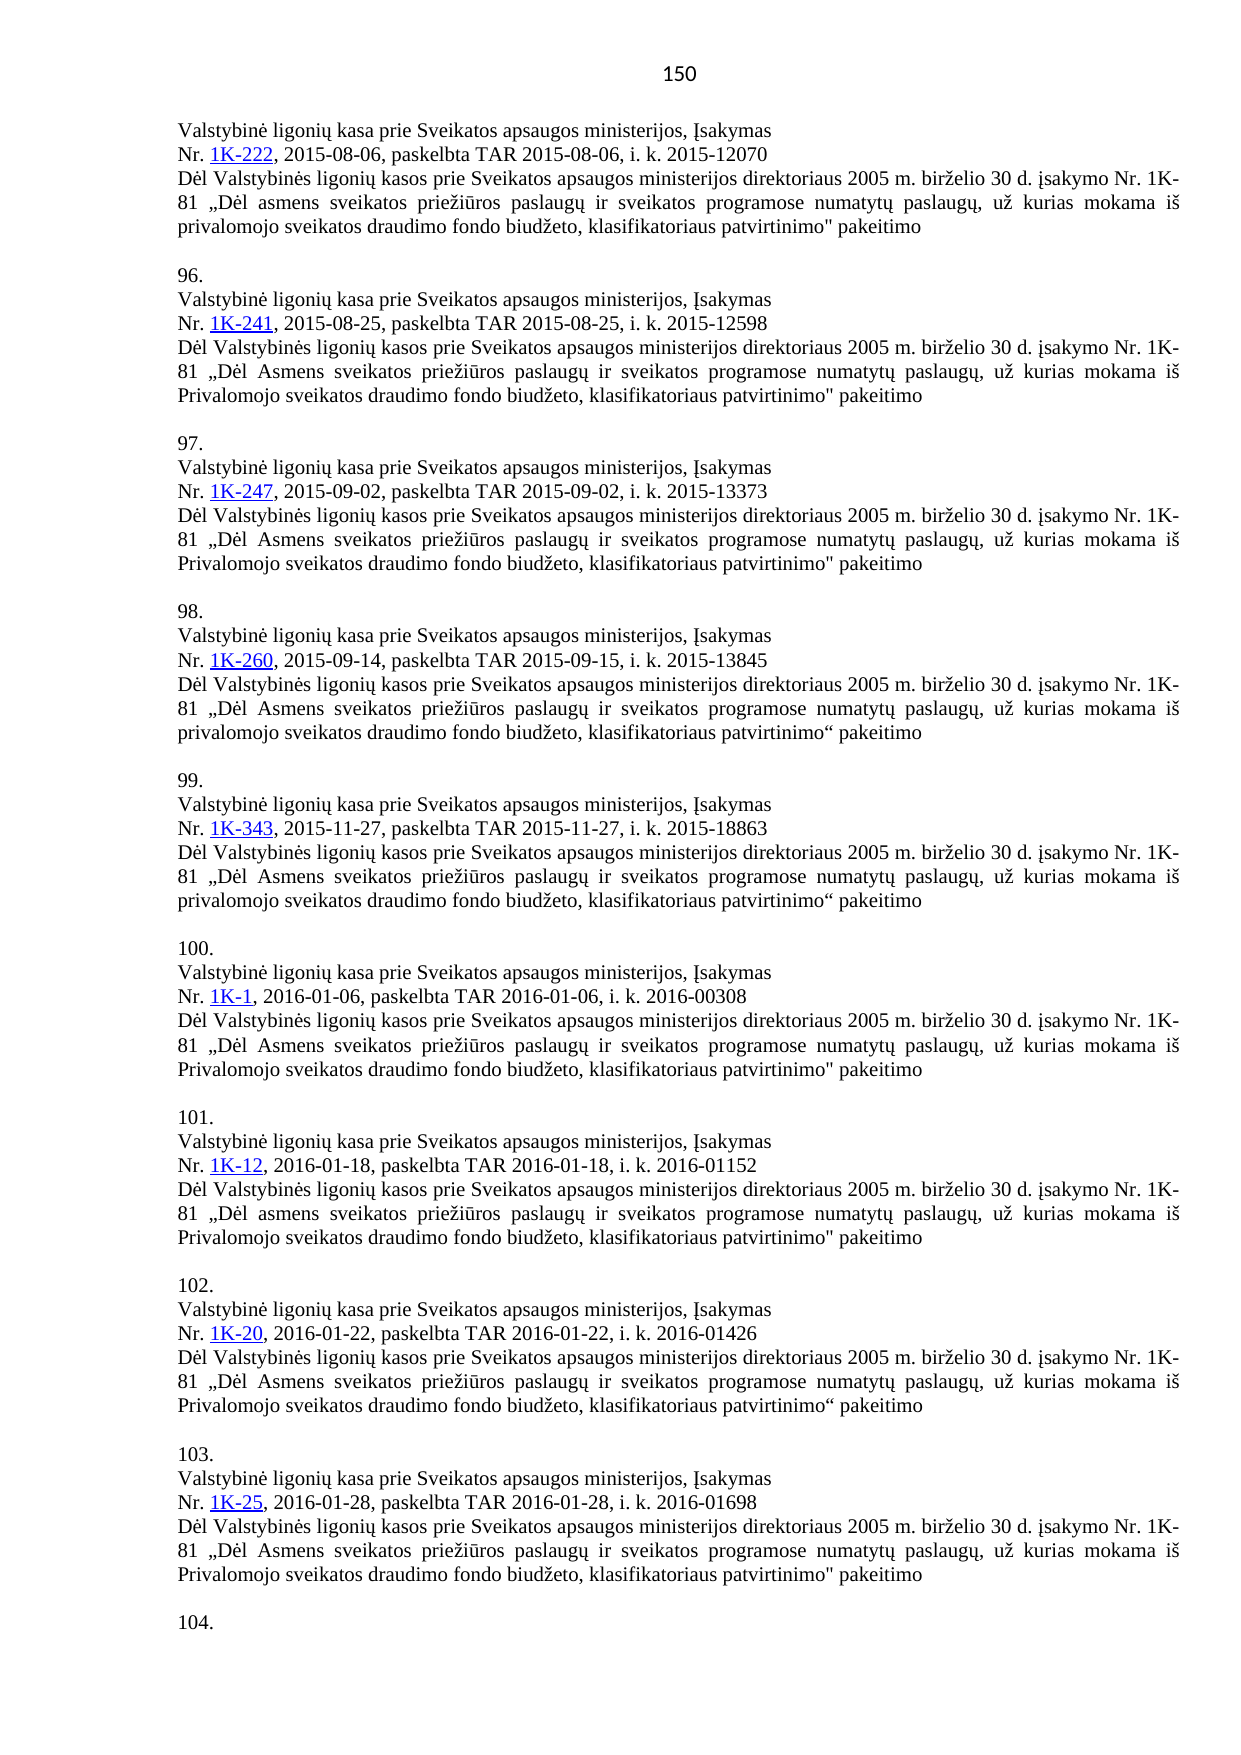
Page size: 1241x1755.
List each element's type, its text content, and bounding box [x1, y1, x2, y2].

text Nr. 1K-241, 2015-08-25, paskelbta TAR 2015-08-25, i. k. 2015-12598 [177, 311, 1181, 335]
text Dėl Valstybinės ligonių kasos prie Sveikatos apsaugos ministerijos direktoriaus 2005 m. birželio 30 d. įsakymo Nr. 1K-81 „Dėl Asmens sveikatos priežiūros paslaugų ir sveikatos programose numatytų paslaugų, už kurias mokama iš Privalomojo sveikatos draudimo fondo biudžeto, klasifikatoriaus patvirtinimo" pakeitimo [177, 1514, 1181, 1586]
text Dėl Valstybinės ligonių kasos prie Sveikatos apsaugos ministerijos direktoriaus 2005 m. birželio 30 d. įsakymo Nr. 1K-81 „Dėl Asmens sveikatos priežiūros paslaugų ir sveikatos programose numatytų paslaugų, už kurias mokama iš Privalomojo sveikatos draudimo fondo biudžeto, klasifikatoriaus patvirtinimo" pakeitimo [177, 503, 1181, 575]
text Valstybinė ligonių kasa prie Sveikatos apsaugos ministerijos, Įsakymas [177, 455, 1181, 479]
text Valstybinė ligonių kasa prie Sveikatos apsaugos ministerijos, Įsakymas [177, 960, 1181, 984]
text Nr. 1K-247, 2015-09-02, paskelbta TAR 2015-09-02, i. k. 2015-13373 [177, 479, 1181, 503]
text Valstybinė ligonių kasa prie Sveikatos apsaugos ministerijos, Įsakymas [177, 1297, 1181, 1321]
text 99. [177, 768, 1181, 792]
text Dėl Valstybinės ligonių kasos prie Sveikatos apsaugos ministerijos direktoriaus 2005 m. birželio 30 d. įsakymo Nr. 1K-81 „Dėl Asmens sveikatos priežiūros paslaugų ir sveikatos programose numatytų paslaugų, už kurias mokama iš Privalomojo sveikatos draudimo fondo biudžeto, klasifikatoriaus patvirtinimo“ pakeitimo [177, 1345, 1181, 1417]
text 103. [177, 1442, 1181, 1466]
text Dėl Valstybinės ligonių kasos prie Sveikatos apsaugos ministerijos direktoriaus 2005 m. birželio 30 d. įsakymo Nr. 1K-81 „Dėl asmens sveikatos priežiūros paslaugų ir sveikatos programose numatytų paslaugų, už kurias mokama iš privalomojo sveikatos draudimo fondo biudžeto, klasifikatoriaus patvirtinimo" pakeitimo [177, 166, 1181, 238]
text Valstybinė ligonių kasa prie Sveikatos apsaugos ministerijos, Įsakymas [177, 1466, 1181, 1490]
text 102. [177, 1273, 1181, 1297]
text Nr. 1K-260, 2015-09-14, paskelbta TAR 2015-09-15, i. k. 2015-13845 [177, 647, 1181, 672]
text Nr. 1K-222, 2015-08-06, paskelbta TAR 2015-08-06, i. k. 2015-12070 [177, 142, 1181, 166]
text Dėl Valstybinės ligonių kasos prie Sveikatos apsaugos ministerijos direktoriaus 2005 m. birželio 30 d. įsakymo Nr. 1K-81 „Dėl Asmens sveikatos priežiūros paslaugų ir sveikatos programose numatytų paslaugų, už kurias mokama iš privalomojo sveikatos draudimo fondo biudžeto, klasifikatoriaus patvirtinimo“ pakeitimo [177, 672, 1181, 744]
text 101. [177, 1105, 1181, 1129]
text Nr. 1K-20, 2016-01-22, paskelbta TAR 2016-01-22, i. k. 2016-01426 [177, 1321, 1181, 1345]
text 96. [177, 262, 1181, 287]
text 100. [177, 936, 1181, 960]
text Nr. 1K-25, 2016-01-28, paskelbta TAR 2016-01-28, i. k. 2016-01698 [177, 1490, 1181, 1514]
text Nr. 1K-1, 2016-01-06, paskelbta TAR 2016-01-06, i. k. 2016-00308 [177, 984, 1181, 1008]
text Valstybinė ligonių kasa prie Sveikatos apsaugos ministerijos, Įsakymas [177, 623, 1181, 647]
text Dėl Valstybinės ligonių kasos prie Sveikatos apsaugos ministerijos direktoriaus 2005 m. birželio 30 d. įsakymo Nr. 1K-81 „Dėl Asmens sveikatos priežiūros paslaugų ir sveikatos programose numatytų paslaugų, už kurias mokama iš privalomojo sveikatos draudimo fondo biudžeto, klasifikatoriaus patvirtinimo“ pakeitimo [177, 840, 1181, 912]
text 97. [177, 431, 1181, 455]
text Valstybinė ligonių kasa prie Sveikatos apsaugos ministerijos, Įsakymas [177, 792, 1181, 816]
text Dėl Valstybinės ligonių kasos prie Sveikatos apsaugos ministerijos direktoriaus 2005 m. birželio 30 d. įsakymo Nr. 1K-81 „Dėl asmens sveikatos priežiūros paslaugų ir sveikatos programose numatytų paslaugų, už kurias mokama iš Privalomojo sveikatos draudimo fondo biudžeto, klasifikatoriaus patvirtinimo" pakeitimo [177, 1177, 1181, 1249]
text Valstybinė ligonių kasa prie Sveikatos apsaugos ministerijos, Įsakymas [177, 118, 1181, 142]
text Valstybinė ligonių kasa prie Sveikatos apsaugos ministerijos, Įsakymas [177, 1129, 1181, 1153]
text Nr. 1K-343, 2015-11-27, paskelbta TAR 2015-11-27, i. k. 2015-18863 [177, 816, 1181, 840]
text 98. [177, 599, 1181, 623]
text Dėl Valstybinės ligonių kasos prie Sveikatos apsaugos ministerijos direktoriaus 2005 m. birželio 30 d. įsakymo Nr. 1K-81 „Dėl Asmens sveikatos priežiūros paslaugų ir sveikatos programose numatytų paslaugų, už kurias mokama iš Privalomojo sveikatos draudimo fondo biudžeto, klasifikatoriaus patvirtinimo" pakeitimo [177, 335, 1181, 407]
text 104. [177, 1610, 1181, 1634]
text Nr. 1K-12, 2016-01-18, paskelbta TAR 2016-01-18, i. k. 2016-01152 [177, 1153, 1181, 1177]
text Valstybinė ligonių kasa prie Sveikatos apsaugos ministerijos, Įsakymas [177, 287, 1181, 311]
text Dėl Valstybinės ligonių kasos prie Sveikatos apsaugos ministerijos direktoriaus 2005 m. birželio 30 d. įsakymo Nr. 1K-81 „Dėl Asmens sveikatos priežiūros paslaugų ir sveikatos programose numatytų paslaugų, už kurias mokama iš Privalomojo sveikatos draudimo fondo biudžeto, klasifikatoriaus patvirtinimo" pakeitimo [177, 1008, 1181, 1081]
